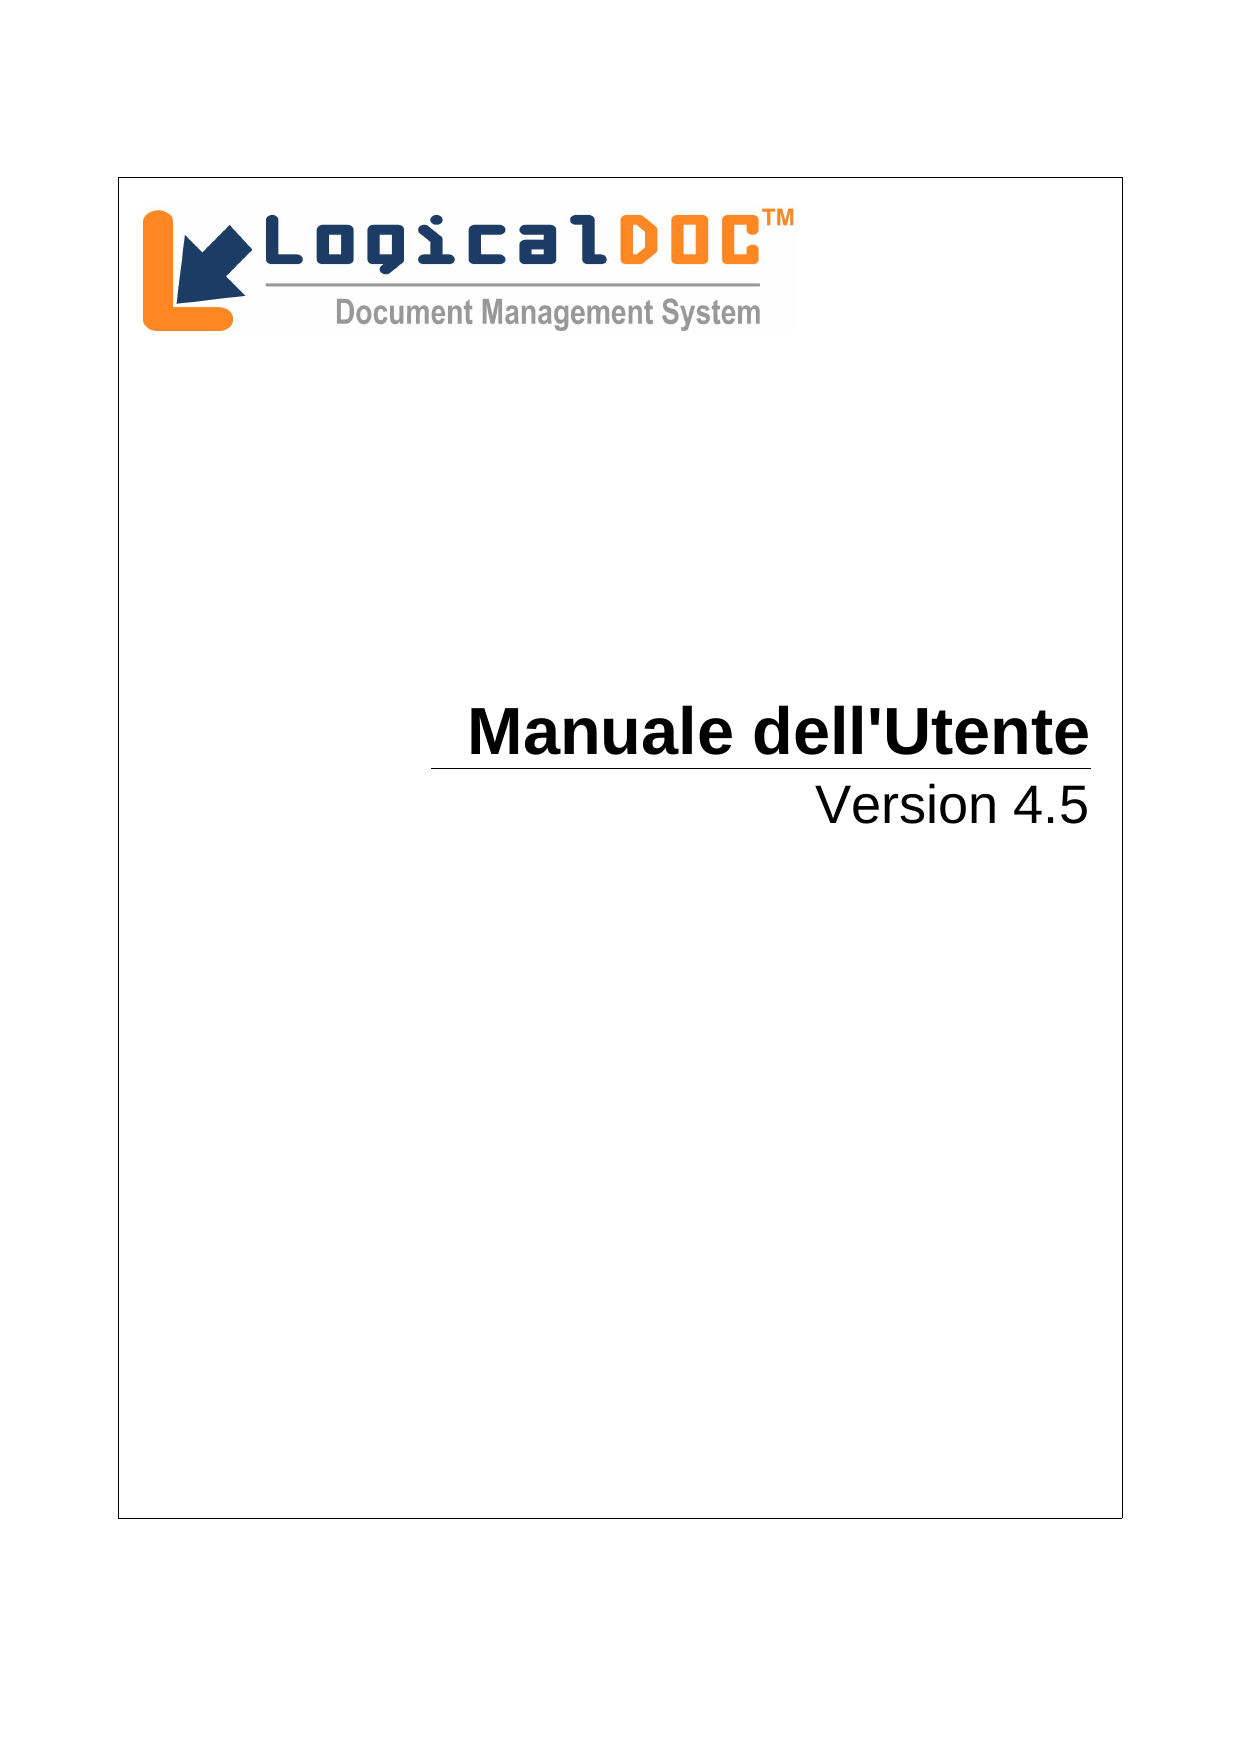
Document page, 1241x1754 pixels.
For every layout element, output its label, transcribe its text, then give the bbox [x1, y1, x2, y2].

title Manuale dell'Utente [431, 694, 1091, 768]
text Version 4.5 [122, 774, 1089, 895]
picture [143, 202, 797, 331]
